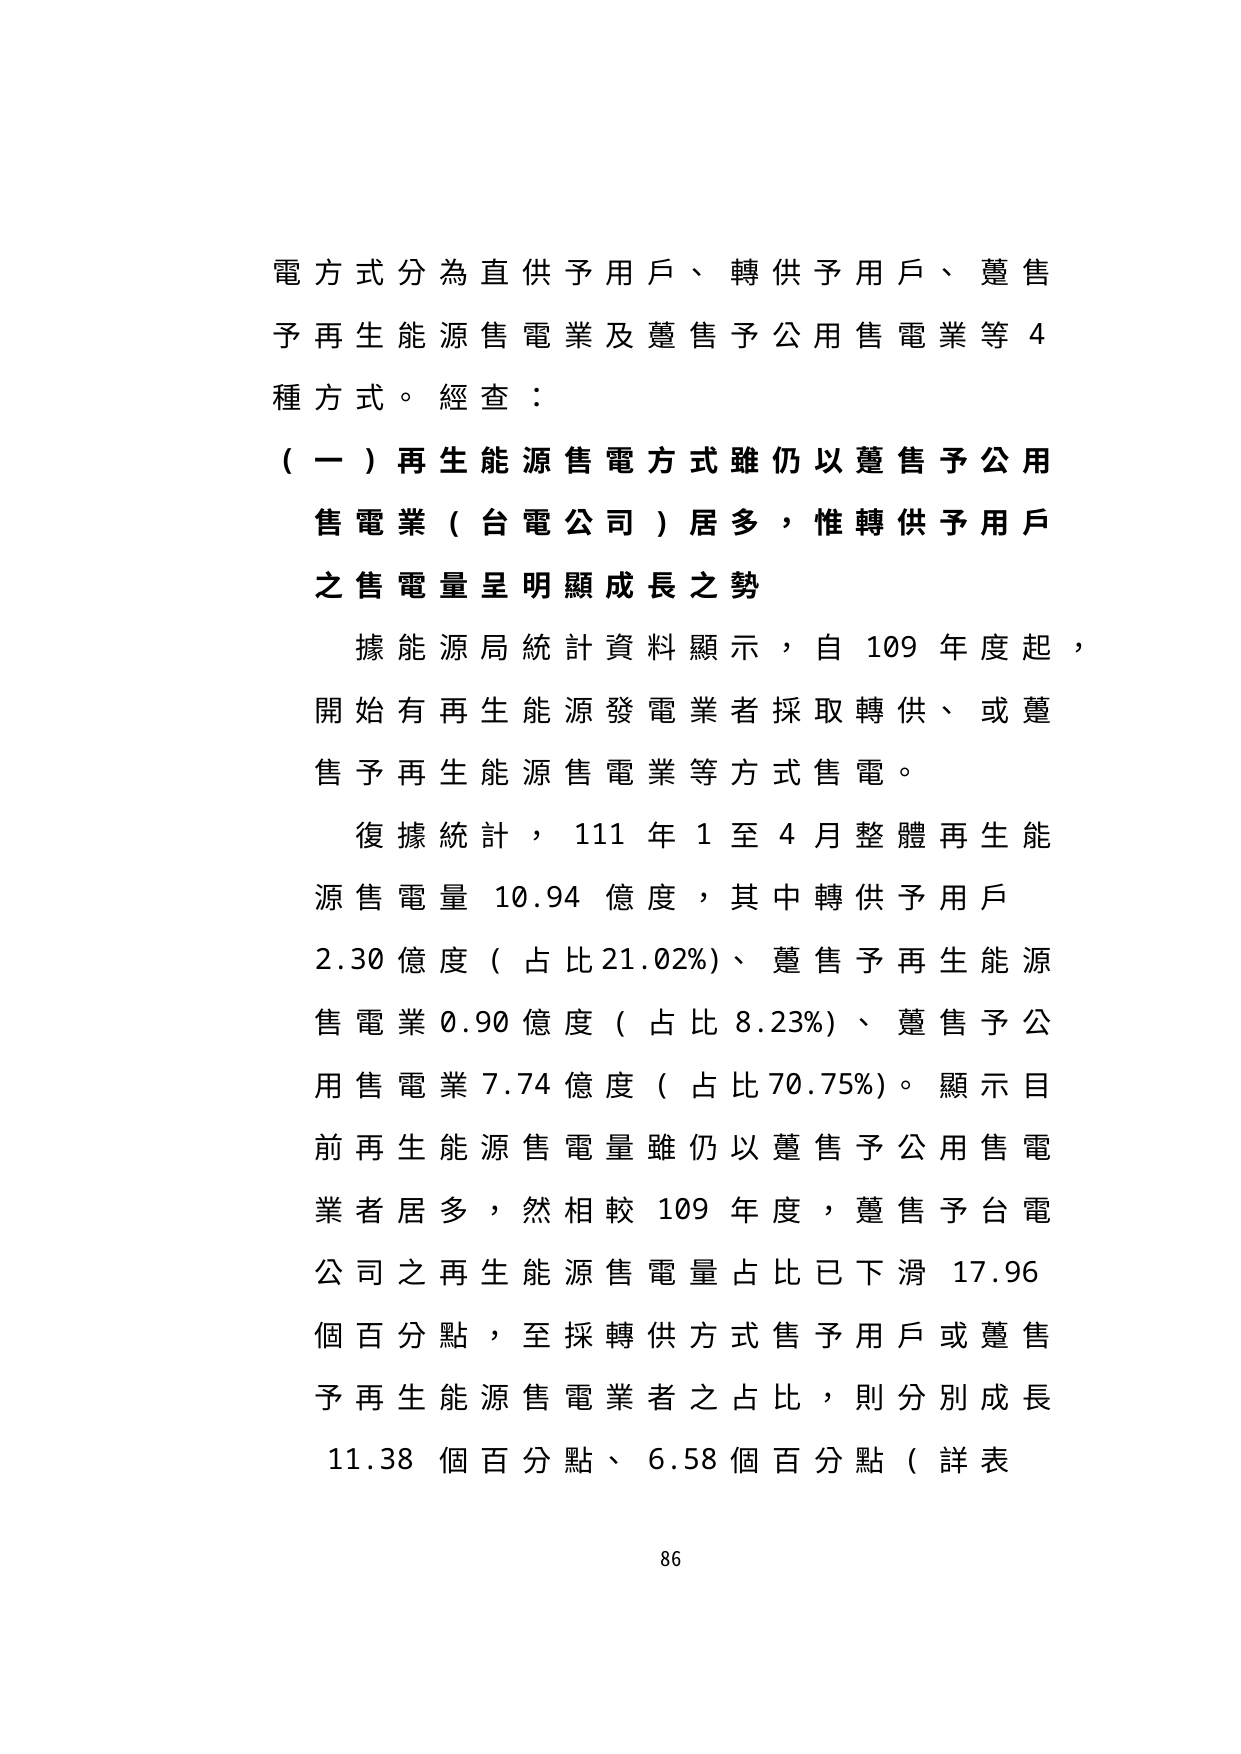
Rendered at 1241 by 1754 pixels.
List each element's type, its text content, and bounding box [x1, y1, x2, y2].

text 電方式分為直供予用戶、轉供予用戶、躉售予再生能源售電業及躉售予公用售電業等4種方式。經查： [242, 229, 1058, 417]
text 復據統計，111年1至4月整體再生能源售電量10.94億度，其中轉供予用戶2.30億度(占比21.02%)、躉售予再生能源售電業0.90億度(占比8.23%)、躉售予公用售電業7.74億度(占比70.75%)。顯示目前再生能源售電量雖仍以躉售予公用售電業者居多，然相較109年度，躉售予台電公司之再生能源售電量占比已下滑17.96個百分點，至採轉供方式售予用戶或躉售予再生能源售電業者之占比，則分別成長11.38個百分點、6.58個百分點(詳表 [271, 792, 1058, 1479]
text (一)再生能源售電方式雖仍以躉售予公用售電業(台電公司)居多，惟轉供予用戶之售電量呈明顯成長之勢 [242, 417, 1058, 604]
text 據能源局統計資料顯示，自109年度起，開始有再生能源發電業者採取轉供、或躉售予再生能源售電業等方式售電。 [271, 604, 1058, 792]
